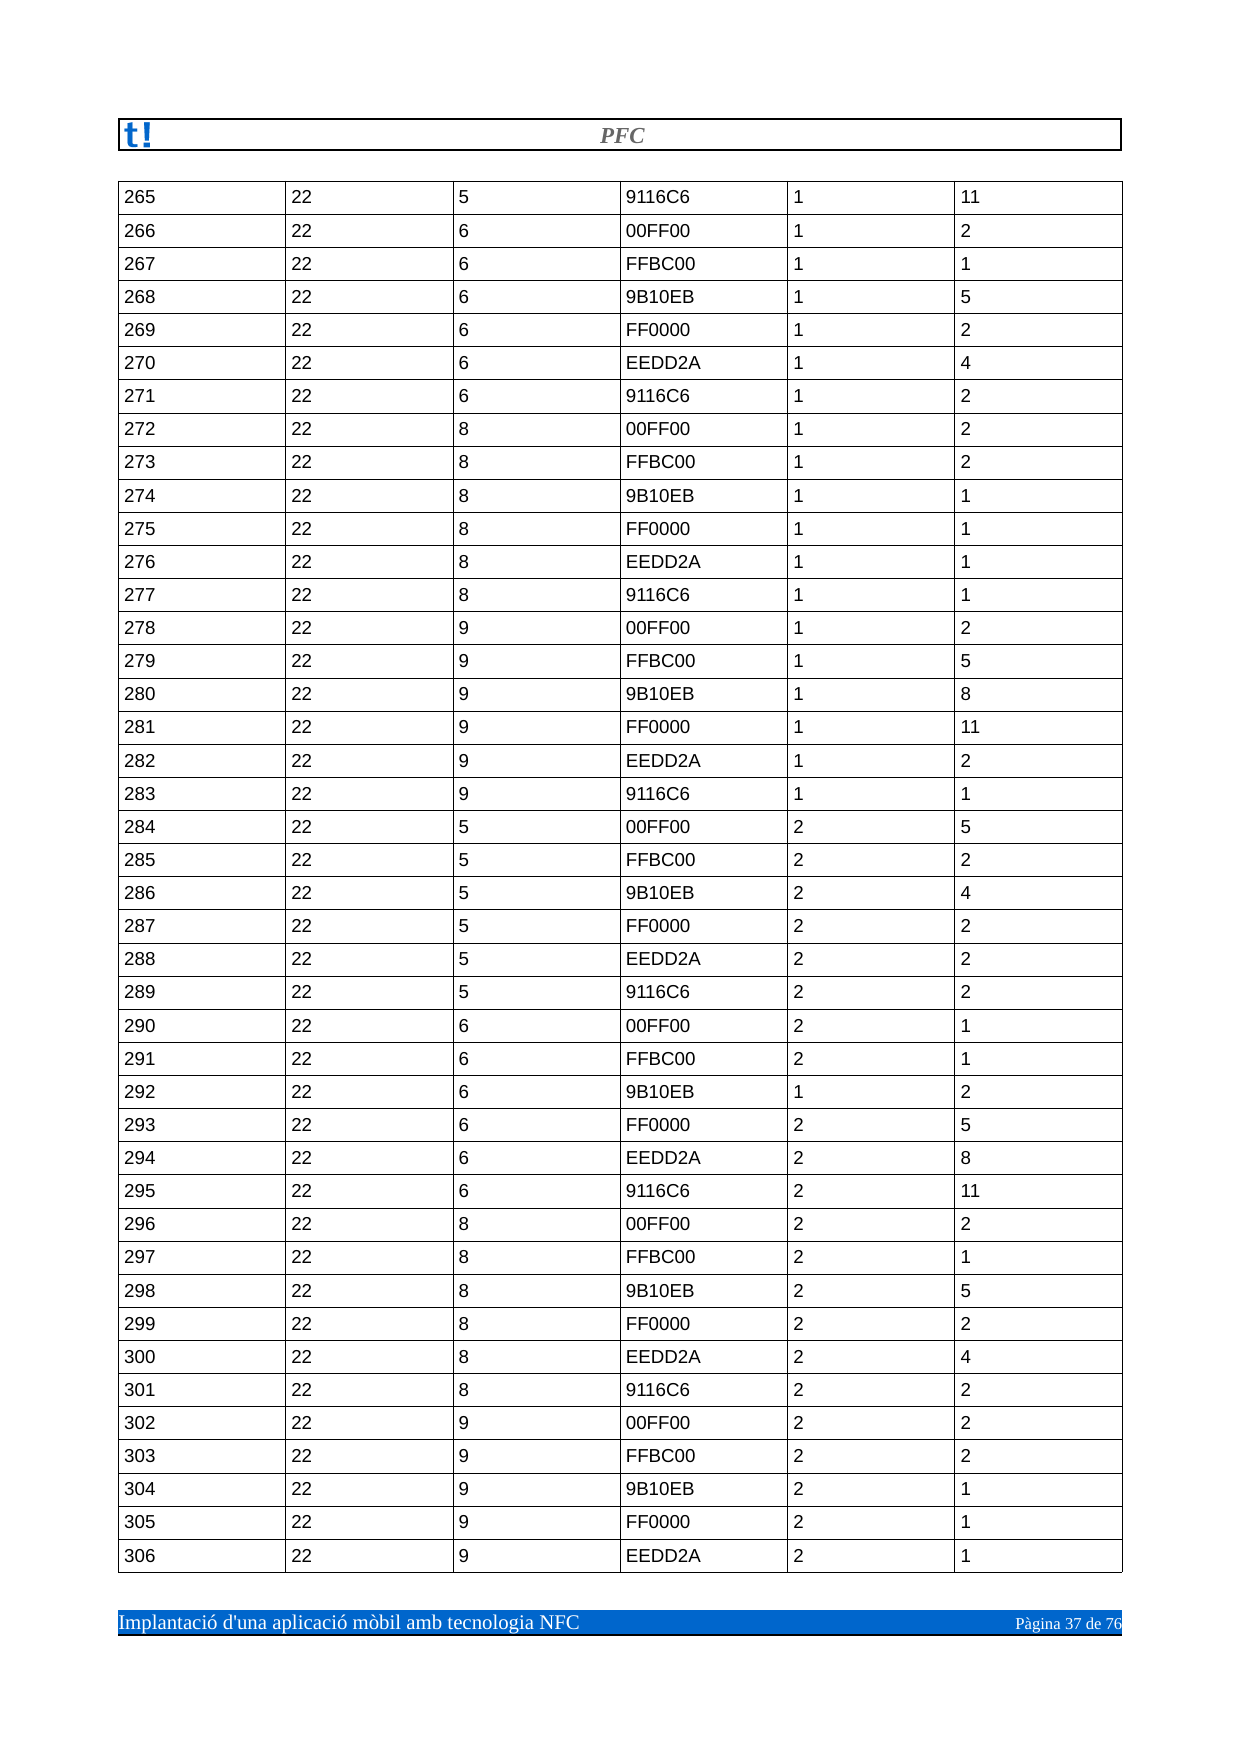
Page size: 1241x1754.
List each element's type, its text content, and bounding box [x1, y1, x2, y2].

table_cell 22 [286, 1540, 453, 1572]
table_cell 271 [119, 380, 285, 412]
table_cell 304 [119, 1474, 285, 1506]
table_cell 11 [955, 712, 1122, 744]
table_cell 22 [286, 215, 453, 247]
table_cell 9116C6 [621, 1374, 787, 1406]
table_cell 284 [119, 811, 285, 843]
table_cell 9 [454, 1507, 620, 1539]
table_cell 298 [119, 1275, 285, 1307]
table_cell 290 [119, 1010, 285, 1042]
table_cell 22 [286, 513, 453, 545]
table_cell 1 [788, 513, 954, 545]
table_cell FF0000 [621, 314, 787, 346]
table_cell 8 [454, 447, 620, 479]
table_cell 2 [788, 1308, 954, 1340]
table_cell 8 [454, 546, 620, 578]
table_cell 1 [955, 1507, 1122, 1539]
table_cell 1 [788, 314, 954, 346]
table_cell FF0000 [621, 1109, 787, 1141]
table_cell 300 [119, 1341, 285, 1373]
table_cell EEDD2A [621, 944, 787, 976]
table_cell 2 [955, 1374, 1122, 1406]
table_cell 4 [955, 347, 1122, 379]
table_cell 1 [788, 745, 954, 777]
table_cell 9B10EB [621, 480, 787, 512]
table_cell 1 [955, 513, 1122, 545]
table_cell 9116C6 [621, 182, 787, 214]
table_cell 9 [454, 1474, 620, 1506]
table_cell 269 [119, 314, 285, 346]
table_cell 266 [119, 215, 285, 247]
table_cell 2 [955, 1440, 1122, 1472]
table_cell 2 [955, 745, 1122, 777]
table_cell 2 [788, 1209, 954, 1241]
table_cell 5 [454, 811, 620, 843]
table_cell 9116C6 [621, 1175, 787, 1207]
table_cell 285 [119, 844, 285, 876]
table_cell FFBC00 [621, 248, 787, 280]
table_cell 1 [788, 347, 954, 379]
table_cell 5 [454, 844, 620, 876]
table_cell 6 [454, 1175, 620, 1207]
table_cell 2 [955, 1209, 1122, 1241]
table_cell 294 [119, 1142, 285, 1174]
table_cell 9B10EB [621, 1076, 787, 1108]
table_cell 6 [454, 248, 620, 280]
table_cell 2 [788, 877, 954, 909]
table_cell 22 [286, 1374, 453, 1406]
table_cell 22 [286, 1076, 453, 1108]
table_cell 1 [788, 447, 954, 479]
table_cell 1 [788, 778, 954, 810]
table_cell 2 [788, 811, 954, 843]
table_cell 22 [286, 546, 453, 578]
table_cell 6 [454, 1142, 620, 1174]
table_cell 00FF00 [621, 1209, 787, 1241]
table_cell 8 [955, 1142, 1122, 1174]
table_cell 11 [955, 1175, 1122, 1207]
table_cell 8 [454, 480, 620, 512]
table_cell 22 [286, 447, 453, 479]
table_cell 280 [119, 679, 285, 711]
table_cell 22 [286, 480, 453, 512]
table_cell 4 [955, 877, 1122, 909]
table_cell 302 [119, 1407, 285, 1439]
table_cell 00FF00 [621, 1010, 787, 1042]
table_cell 9 [454, 645, 620, 677]
table_cell 1 [955, 546, 1122, 578]
table_cell 2 [955, 844, 1122, 876]
table_cell 00FF00 [621, 612, 787, 644]
table_cell 265 [119, 182, 285, 214]
table_cell 1 [955, 778, 1122, 810]
table_cell 1 [788, 712, 954, 744]
table_cell 2 [788, 910, 954, 942]
table_cell 1 [788, 248, 954, 280]
table_cell 22 [286, 380, 453, 412]
table_cell 22 [286, 1308, 453, 1340]
table_cell 293 [119, 1109, 285, 1141]
table_cell 289 [119, 977, 285, 1009]
table_cell EEDD2A [621, 745, 787, 777]
table_cell 2 [788, 1275, 954, 1307]
table_cell 2 [788, 1242, 954, 1274]
table_cell 6 [454, 281, 620, 313]
table_cell 278 [119, 612, 285, 644]
table_cell 9 [454, 679, 620, 711]
table_cell 5 [955, 1275, 1122, 1307]
table_cell 8 [454, 513, 620, 545]
table_cell FF0000 [621, 910, 787, 942]
table_cell 6 [454, 1076, 620, 1108]
table_cell 6 [454, 1109, 620, 1141]
table_cell FF0000 [621, 1507, 787, 1539]
table_cell 1 [788, 645, 954, 677]
table_cell 22 [286, 1010, 453, 1042]
table_cell 274 [119, 480, 285, 512]
table_cell 2 [788, 1341, 954, 1373]
table_cell 295 [119, 1175, 285, 1207]
table_cell 22 [286, 645, 453, 677]
table_cell 22 [286, 281, 453, 313]
table_cell 9B10EB [621, 1275, 787, 1307]
table_cell 288 [119, 944, 285, 976]
table_cell 281 [119, 712, 285, 744]
table_cell 1 [788, 579, 954, 611]
table_cell 1 [955, 1474, 1122, 1506]
table_cell 22 [286, 1109, 453, 1141]
table_cell 267 [119, 248, 285, 280]
table_cell 22 [286, 745, 453, 777]
table_cell 22 [286, 1440, 453, 1472]
table_cell 292 [119, 1076, 285, 1108]
table_cell 8 [454, 414, 620, 446]
table_cell 6 [454, 380, 620, 412]
table_cell 296 [119, 1209, 285, 1241]
table_cell 22 [286, 1043, 453, 1075]
table_cell 301 [119, 1374, 285, 1406]
table_cell 1 [788, 215, 954, 247]
table_cell 268 [119, 281, 285, 313]
table_cell EEDD2A [621, 546, 787, 578]
table_cell 11 [955, 182, 1122, 214]
table_cell 6 [454, 215, 620, 247]
table_cell 9B10EB [621, 877, 787, 909]
table_cell 2 [788, 1109, 954, 1141]
table_cell 1 [955, 579, 1122, 611]
table_cell 2 [788, 1507, 954, 1539]
table_cell 276 [119, 546, 285, 578]
table_cell 277 [119, 579, 285, 611]
table_cell 2 [788, 1407, 954, 1439]
table_cell FF0000 [621, 712, 787, 744]
table_cell 6 [454, 1043, 620, 1075]
table_cell 5 [454, 877, 620, 909]
table_cell 291 [119, 1043, 285, 1075]
table_cell 22 [286, 778, 453, 810]
table_cell 8 [454, 579, 620, 611]
table_cell 2 [955, 910, 1122, 942]
table_cell 1 [788, 546, 954, 578]
table_cell 2 [788, 1474, 954, 1506]
table_cell 8 [955, 679, 1122, 711]
table_cell EEDD2A [621, 1540, 787, 1572]
table_cell 8 [454, 1275, 620, 1307]
table_cell FF0000 [621, 1308, 787, 1340]
table_cell 5 [454, 944, 620, 976]
table_cell 282 [119, 745, 285, 777]
table_cell 9 [454, 612, 620, 644]
table_cell 2 [788, 1043, 954, 1075]
table_cell 2 [788, 844, 954, 876]
table_cell 9116C6 [621, 977, 787, 1009]
table_cell 1 [955, 1540, 1122, 1572]
table_cell 22 [286, 977, 453, 1009]
table_cell 2 [955, 1076, 1122, 1108]
table_cell 2 [788, 977, 954, 1009]
table_cell 2 [955, 1308, 1122, 1340]
table_cell 22 [286, 910, 453, 942]
table_cell 2 [955, 944, 1122, 976]
table_cell EEDD2A [621, 1142, 787, 1174]
table_cell FFBC00 [621, 645, 787, 677]
table_cell 22 [286, 1209, 453, 1241]
table_cell 6 [454, 347, 620, 379]
table_cell 22 [286, 1474, 453, 1506]
table_cell 22 [286, 712, 453, 744]
table_cell 22 [286, 612, 453, 644]
table_cell 22 [286, 1507, 453, 1539]
table_cell 22 [286, 1175, 453, 1207]
table_cell 2 [955, 414, 1122, 446]
table_cell 275 [119, 513, 285, 545]
table_cell 8 [454, 1308, 620, 1340]
table_cell 8 [454, 1242, 620, 1274]
table_cell 305 [119, 1507, 285, 1539]
table_cell 1 [788, 414, 954, 446]
table_cell 1 [955, 1043, 1122, 1075]
table_cell 8 [454, 1374, 620, 1406]
table_cell 5 [955, 811, 1122, 843]
table_cell 4 [955, 1341, 1122, 1373]
table_cell 1 [955, 480, 1122, 512]
table_cell 9116C6 [621, 380, 787, 412]
table_cell FFBC00 [621, 1043, 787, 1075]
table_cell FFBC00 [621, 1440, 787, 1472]
table_cell 22 [286, 314, 453, 346]
table_cell 2 [955, 447, 1122, 479]
table_cell 00FF00 [621, 215, 787, 247]
table_cell 9B10EB [621, 281, 787, 313]
table_cell 2 [788, 1440, 954, 1472]
table_cell 2 [788, 1540, 954, 1572]
table_cell FFBC00 [621, 844, 787, 876]
table_cell 9 [454, 1407, 620, 1439]
table_cell 273 [119, 447, 285, 479]
table_cell 2 [788, 1175, 954, 1207]
table_cell 9 [454, 712, 620, 744]
table_cell 22 [286, 679, 453, 711]
table_cell 2 [788, 944, 954, 976]
table_cell 1 [788, 182, 954, 214]
table_cell 22 [286, 1407, 453, 1439]
table_cell 9B10EB [621, 679, 787, 711]
table_cell 2 [788, 1010, 954, 1042]
table_cell 1 [955, 1242, 1122, 1274]
table_cell 22 [286, 1142, 453, 1174]
table_cell 1 [788, 480, 954, 512]
table_cell 1 [788, 281, 954, 313]
table_cell 2 [955, 977, 1122, 1009]
table_cell 22 [286, 182, 453, 214]
table_cell EEDD2A [621, 347, 787, 379]
table_cell 8 [454, 1209, 620, 1241]
table_cell FFBC00 [621, 447, 787, 479]
table_cell 22 [286, 347, 453, 379]
table_cell 297 [119, 1242, 285, 1274]
table_cell 5 [955, 1109, 1122, 1141]
table_cell 5 [454, 977, 620, 1009]
table_cell 22 [286, 579, 453, 611]
table_cell 272 [119, 414, 285, 446]
table_cell 2 [788, 1374, 954, 1406]
table_cell 1 [955, 1010, 1122, 1042]
table_cell 1 [788, 1076, 954, 1108]
table_cell 287 [119, 910, 285, 942]
table_cell 306 [119, 1540, 285, 1572]
table_cell 1 [955, 248, 1122, 280]
table_cell 9 [454, 1540, 620, 1572]
table_cell 22 [286, 844, 453, 876]
table_cell 2 [955, 1407, 1122, 1439]
table_cell 8 [454, 1341, 620, 1373]
picture [123, 121, 151, 148]
table_cell 1 [788, 679, 954, 711]
table_cell FFBC00 [621, 1242, 787, 1274]
table_cell 2 [955, 314, 1122, 346]
table_cell EEDD2A [621, 1341, 787, 1373]
table_cell 22 [286, 1275, 453, 1307]
table_cell 5 [454, 910, 620, 942]
table_cell 22 [286, 1242, 453, 1274]
table_cell 5 [955, 281, 1122, 313]
table_cell 2 [955, 215, 1122, 247]
table_cell 270 [119, 347, 285, 379]
table_cell FF0000 [621, 513, 787, 545]
table_cell 279 [119, 645, 285, 677]
table_cell 9 [454, 1440, 620, 1472]
table_cell 9116C6 [621, 778, 787, 810]
table_cell 1 [788, 380, 954, 412]
table_cell 2 [955, 612, 1122, 644]
table_cell 22 [286, 877, 453, 909]
table_cell 6 [454, 1010, 620, 1042]
table_cell 22 [286, 248, 453, 280]
table_cell 5 [955, 645, 1122, 677]
table_cell 299 [119, 1308, 285, 1340]
table_cell 22 [286, 811, 453, 843]
table_cell 1 [788, 612, 954, 644]
table_cell 22 [286, 414, 453, 446]
table_cell 2 [788, 1142, 954, 1174]
table_cell 22 [286, 1341, 453, 1373]
table_cell 9116C6 [621, 579, 787, 611]
table_cell 22 [286, 944, 453, 976]
table_cell 283 [119, 778, 285, 810]
table_cell 303 [119, 1440, 285, 1472]
table_cell 9 [454, 778, 620, 810]
table_cell 00FF00 [621, 1407, 787, 1439]
table_cell 00FF00 [621, 811, 787, 843]
table_cell 2 [955, 380, 1122, 412]
table_cell 9B10EB [621, 1474, 787, 1506]
table_cell 5 [454, 182, 620, 214]
table_cell 6 [454, 314, 620, 346]
table_cell 00FF00 [621, 414, 787, 446]
table_cell 286 [119, 877, 285, 909]
table_cell 9 [454, 745, 620, 777]
